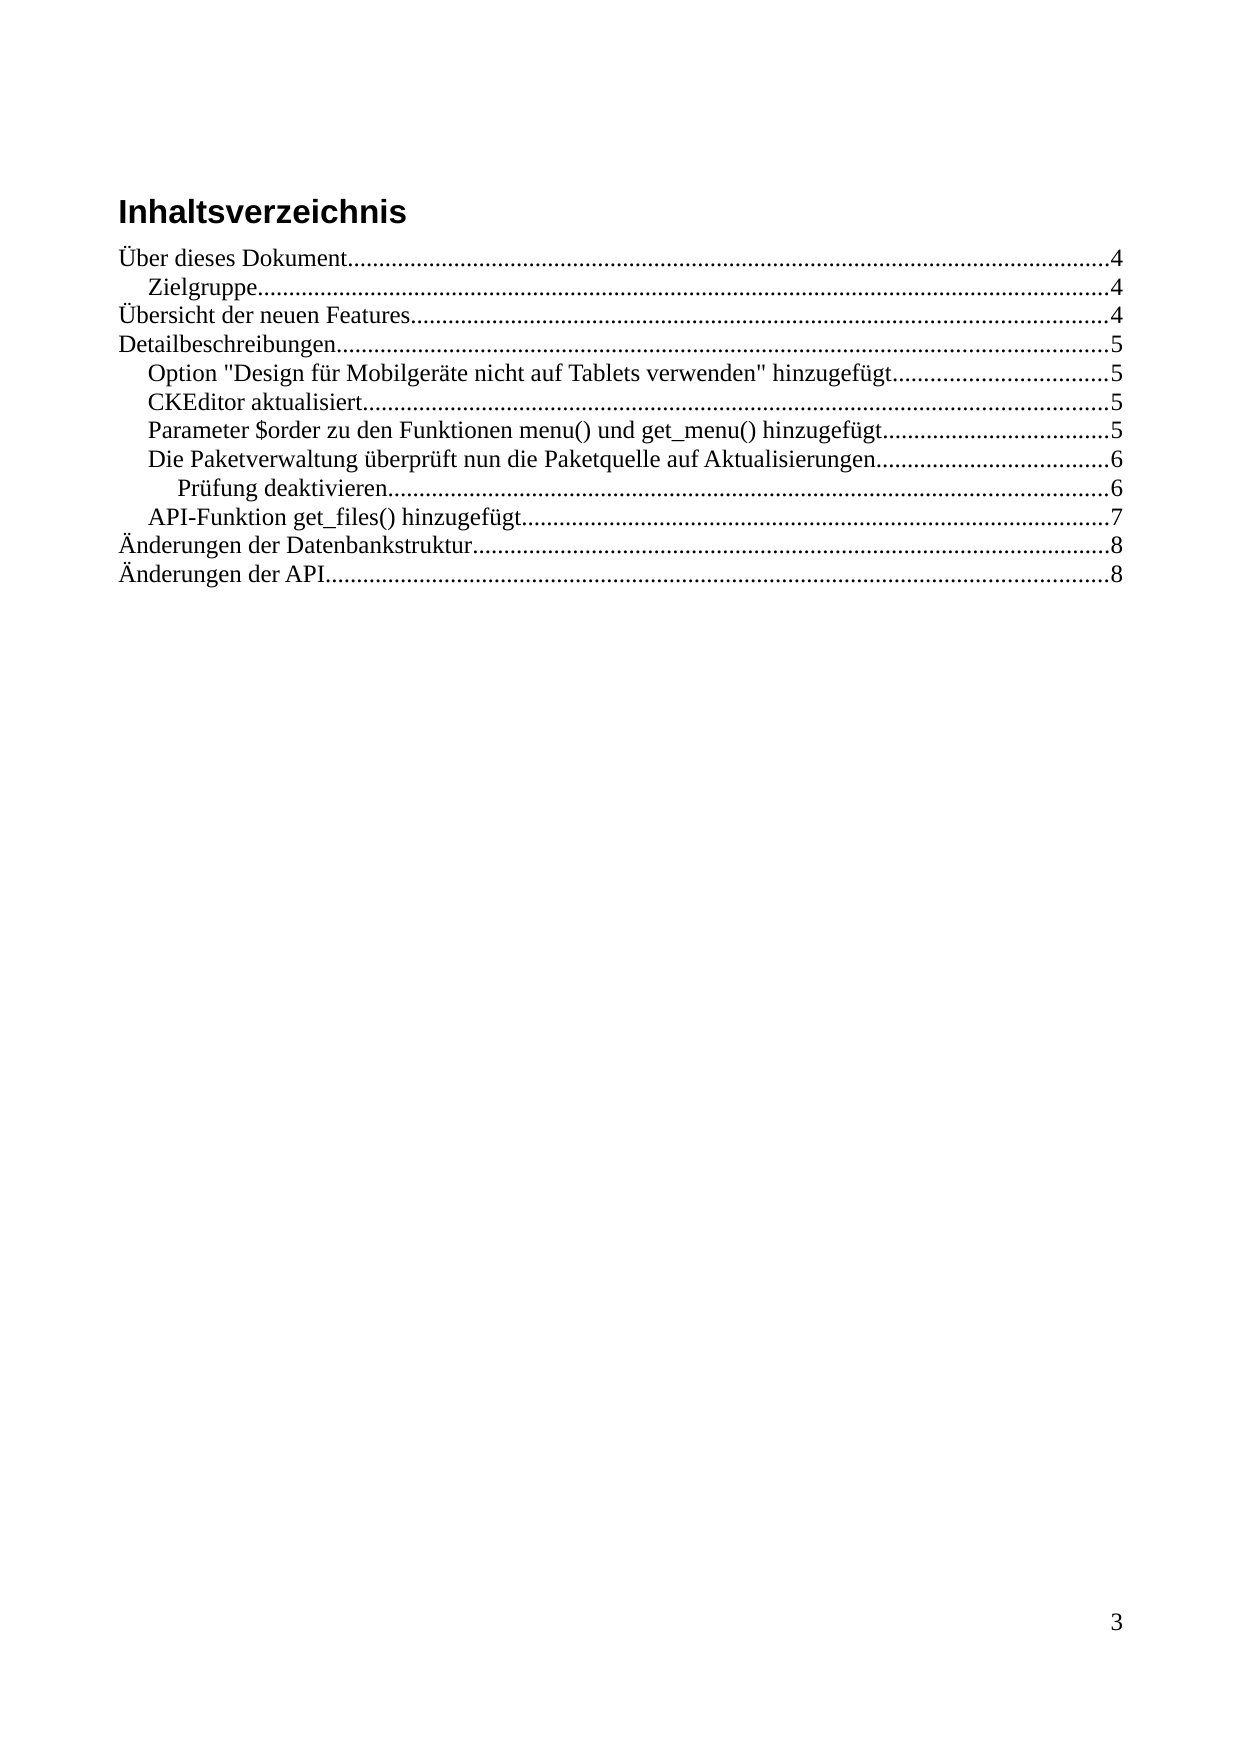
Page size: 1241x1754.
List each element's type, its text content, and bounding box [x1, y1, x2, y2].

text API-Funktion get_files() hinzugefügt 7 [148, 502, 1123, 531]
text Änderungen der API 8 [118, 559, 1123, 588]
text Zielgruppe 4 [148, 272, 1123, 301]
text Über dieses Dokument 4 [118, 243, 1123, 272]
text Prüfung deaktivieren 6 [177, 473, 1123, 502]
text Detailbeschreibungen 5 [118, 329, 1123, 358]
text Die Paketverwaltung überprüft nun die Paketquelle auf Aktualisierungen 6 [148, 444, 1123, 473]
text Übersicht der neuen Features 4 [118, 301, 1123, 329]
text CKEditor aktualisiert 5 [148, 387, 1123, 416]
subtitle Inhaltsverzeichnis [118, 192, 1123, 231]
text Änderungen der Datenbankstruktur 8 [118, 531, 1123, 559]
text Parameter $order zu den Funktionen menu() und get_menu() hinzugefügt 5 [148, 416, 1123, 444]
text Option "Design für Mobilgeräte nicht auf Tablets verwenden" hinzugefügt 5 [148, 358, 1123, 387]
